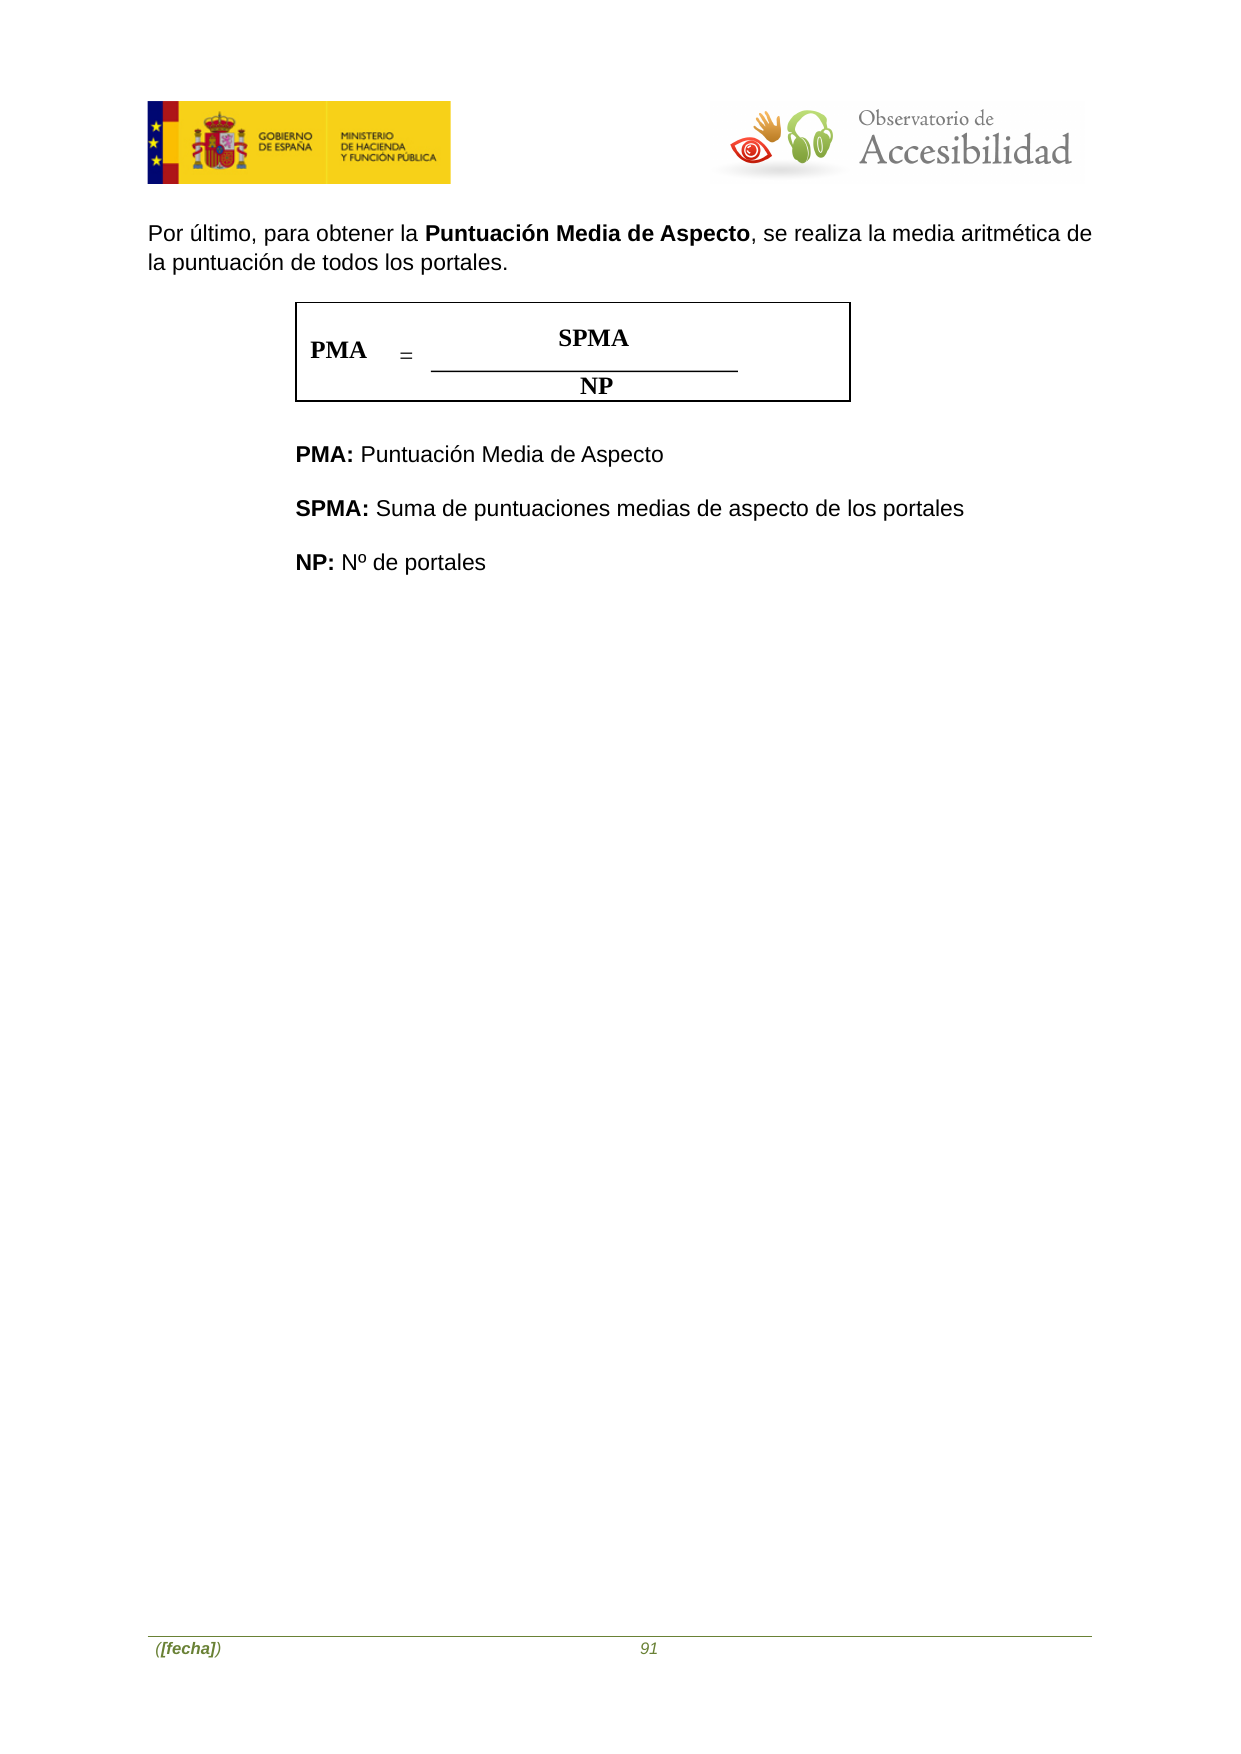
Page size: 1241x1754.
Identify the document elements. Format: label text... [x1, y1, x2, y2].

picture [147, 101, 451, 184]
picture [710, 101, 1086, 184]
text PMA: Puntuación Media de Aspecto [295, 441, 1092, 467]
text SPMA: Suma de puntuaciones medias de aspecto de los portales [295, 495, 1092, 521]
text NP: Nº de portales [295, 549, 1092, 575]
text Por último, para obtener la Puntuación Media de Aspecto, se realiza la media aritmética de la puntuación de todos los portales. [148, 220, 1092, 275]
